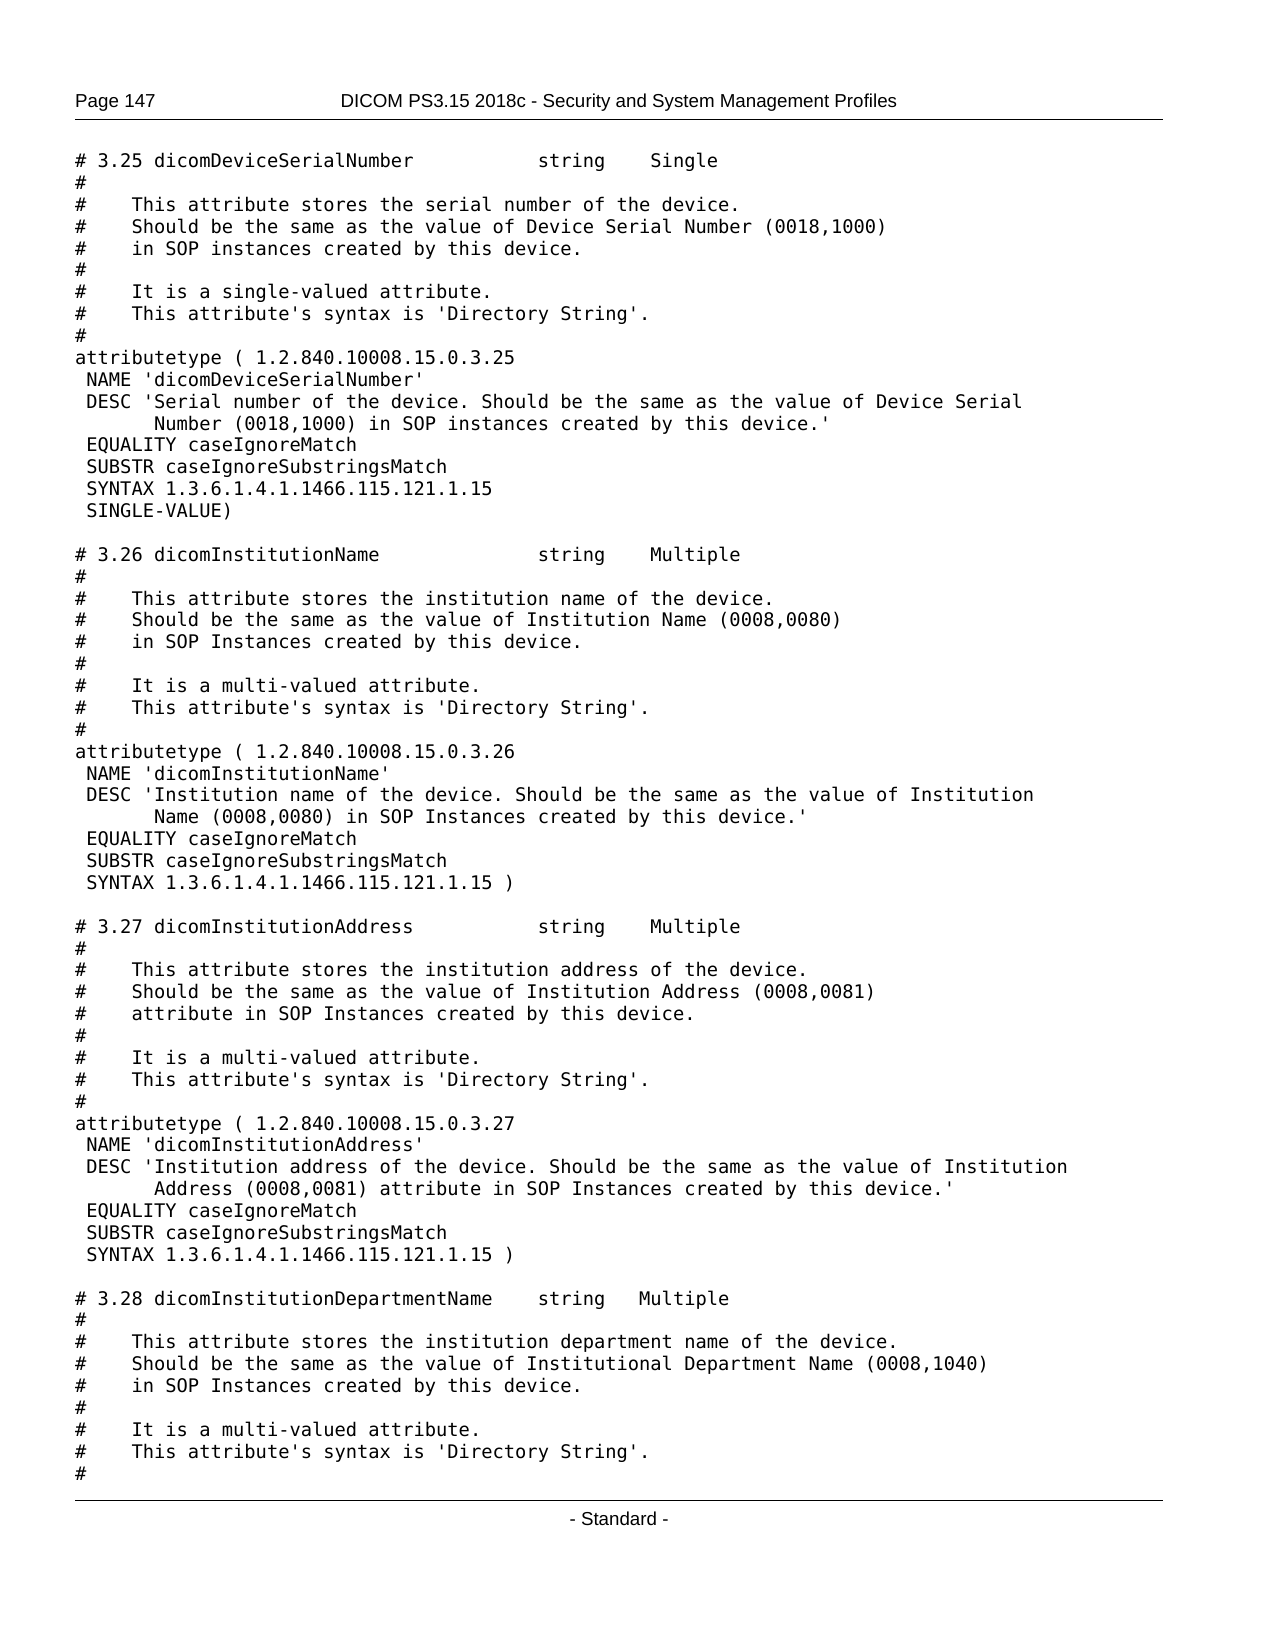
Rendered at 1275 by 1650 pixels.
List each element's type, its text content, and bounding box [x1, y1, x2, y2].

text # 3.25 dicomDeviceSerialNumber string Single # # This attribute stores the serial number of the device. # Should be the same as the value of Device Serial Number (0018,1000) # in SOP instances created by this device. # # It is a single-valued attribute. # This attribute's syntax is 'Directory String'. # attributetype ( 1.2.840.10008.15.0.3.25 NAME 'dicomDeviceSerialNumber' DESC 'Serial number of the device. Should be the same as the value of Device Serial Number (0018,1000) in SOP instances created by this device.' EQUALITY caseIgnoreMatch SUBSTR caseIgnoreSubstringsMatch SYNTAX 1.3.6.1.4.1.1466.115.121.1.15 SINGLE-VALUE) # 3.26 dicomInstitutionName string Multiple # # This attribute stores the institution name of the device. # Should be the same as the value of Institution Name (0008,0080) # in SOP Instances created by this device. # # It is a multi-valued attribute. # This attribute's syntax is 'Directory String'. # attributetype ( 1.2.840.10008.15.0.3.26 NAME 'dicomInstitutionName' DESC 'Institution name of the device. Should be the same as the value of Institution Name (0008,0080) in SOP Instances created by this device.' EQUALITY caseIgnoreMatch SUBSTR caseIgnoreSubstringsMatch SYNTAX 1.3.6.1.4.1.1466.115.121.1.15 ) # 3.27 dicomInstitutionAddress string Multiple # # This attribute stores the institution address of the device. # Should be the same as the value of Institution Address (0008,0081) # attribute in SOP Instances created by this device. # # It is a multi-valued attribute. # This attribute's syntax is 'Directory String'. # attributetype ( 1.2.840.10008.15.0.3.27 NAME 'dicomInstitutionAddress' DESC 'Institution address of the device. Should be the same as the value of Institution Address (0008,0081) attribute in SOP Instances created by this device.' EQUALITY caseIgnoreMatch SUBSTR caseIgnoreSubstringsMatch SYNTAX 1.3.6.1.4.1.1466.115.121.1.15 ) # 3.28 dicomInstitutionDepartmentName string Multiple # # This attribute stores the institution department name of the device. # Should be the same as the value of Institutional Department Name (0008,1040) # in SOP Instances created by this device. # # It is a multi-valued attribute. # This attribute's syntax is 'Directory String'. # [75, 150, 1162, 1484]
